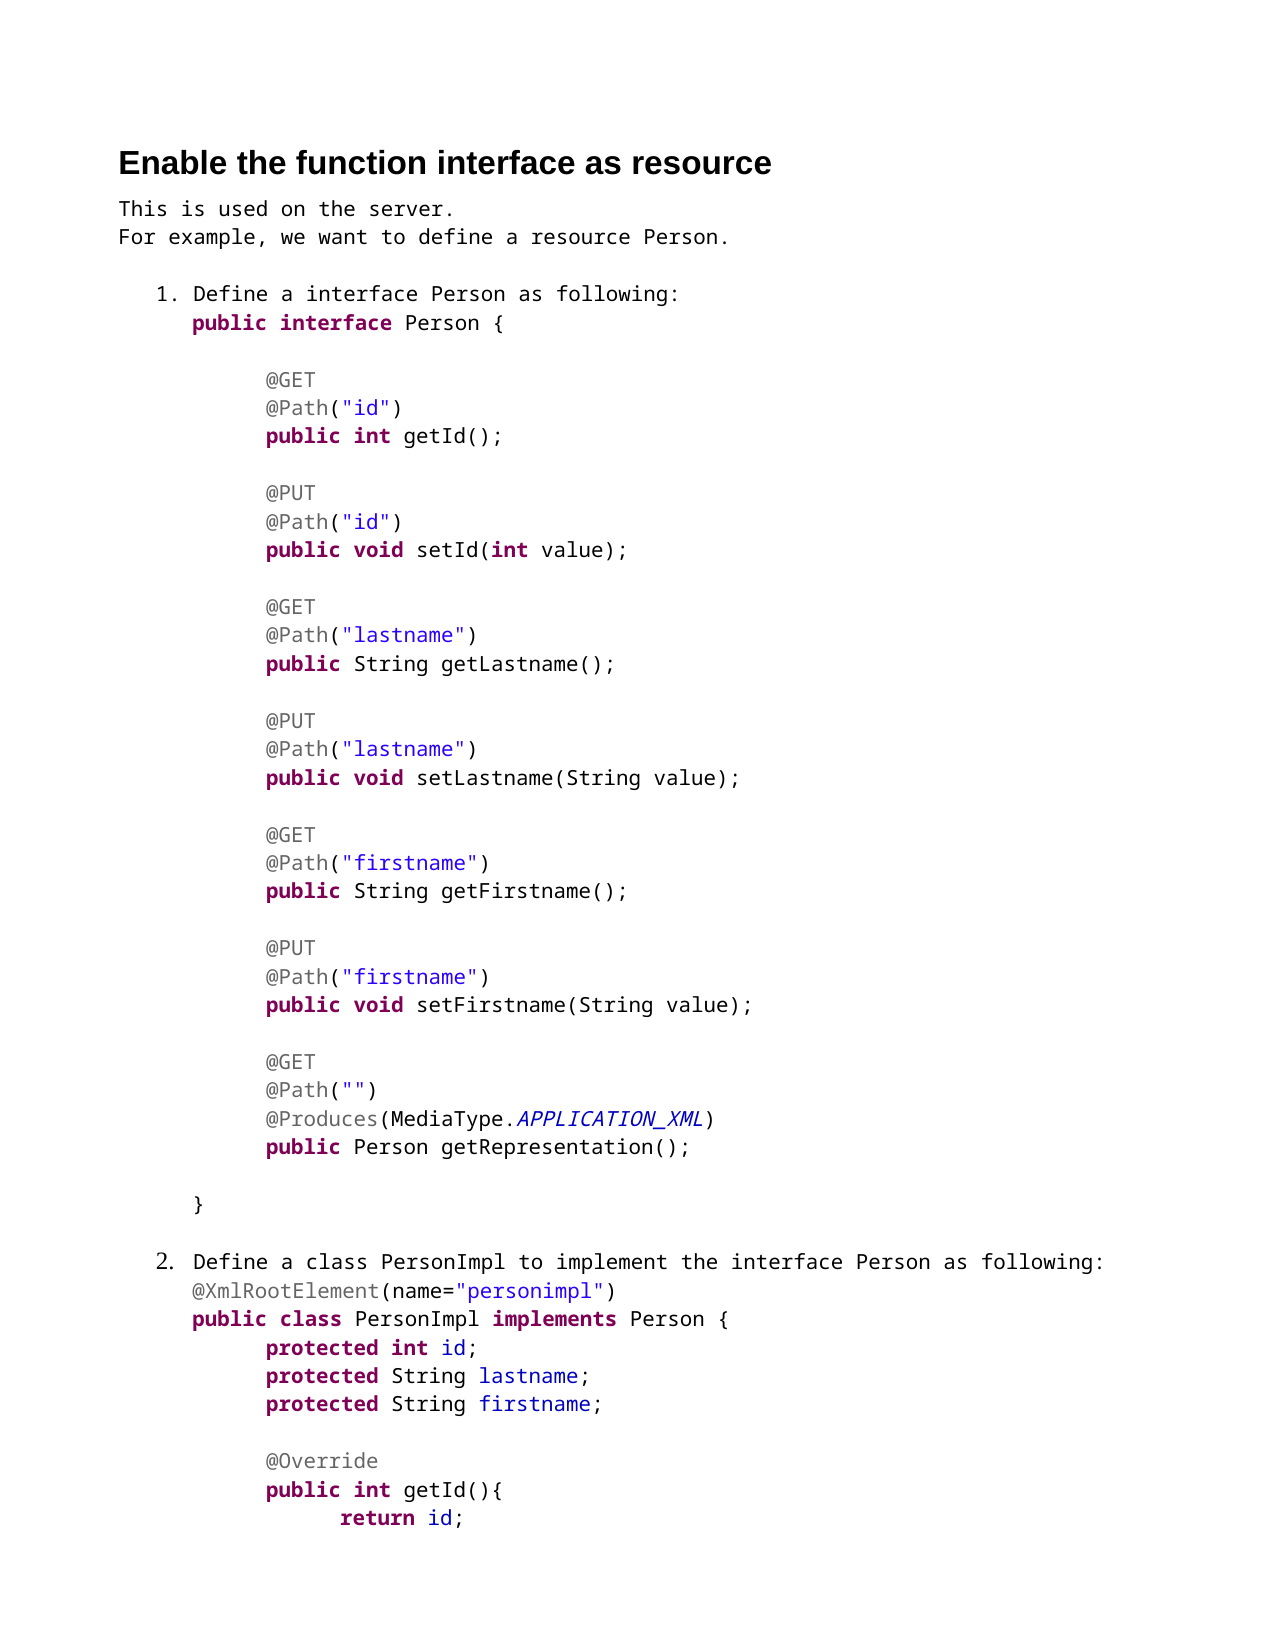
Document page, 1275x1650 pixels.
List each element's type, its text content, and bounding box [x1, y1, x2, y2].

text public class PersonImpl implements Person { [118, 1304, 1157, 1333]
subtitle Enable the function interface as resource [118, 143, 1157, 182]
text public int getId(){ [118, 1475, 1157, 1503]
text @GET [118, 1047, 1157, 1076]
text return id; [118, 1503, 1157, 1532]
text @Path("id") [118, 393, 1157, 422]
text @GET [118, 820, 1157, 848]
text protected int id; [118, 1333, 1157, 1361]
text @GET [118, 365, 1157, 393]
text @Override [118, 1446, 1157, 1475]
text public String getFirstname(); [118, 877, 1157, 905]
text public void setLastname(String value); [118, 763, 1157, 791]
text @Produces(MediaType.APPLICATION_XML) [118, 1104, 1157, 1132]
text @GET [118, 592, 1157, 621]
text @Path("firstname") [118, 848, 1157, 877]
text public String getLastname(); [118, 649, 1157, 677]
text @PUT [118, 706, 1157, 734]
text @Path("lastname") [118, 734, 1157, 763]
list Define a class PersonImpl to implement the interface Person as following: [156, 1246, 1157, 1276]
text @PUT [118, 478, 1157, 507]
text public Person getRepresentation(); [118, 1132, 1157, 1161]
text @PUT [118, 933, 1157, 962]
text public interface Person { [118, 308, 1157, 336]
text @Path("firstname") [118, 962, 1157, 990]
text protected String lastname; [118, 1361, 1157, 1389]
text @Path("") [118, 1076, 1157, 1104]
text This is used on the server. [118, 194, 1157, 222]
text public void setFirstname(String value); [118, 990, 1157, 1019]
text @Path("lastname") [118, 621, 1157, 649]
text public void setId(int value); [118, 535, 1157, 564]
text protected String firstname; [118, 1389, 1157, 1418]
text @XmlRootElement(name="personimpl") [118, 1276, 1157, 1304]
text public int getId(); [118, 422, 1157, 450]
list Define a interface Person as following: [156, 279, 1157, 308]
text } [118, 1189, 1157, 1218]
text @Path("id") [118, 507, 1157, 535]
text For example, we want to define a resource Person. [118, 222, 1157, 251]
